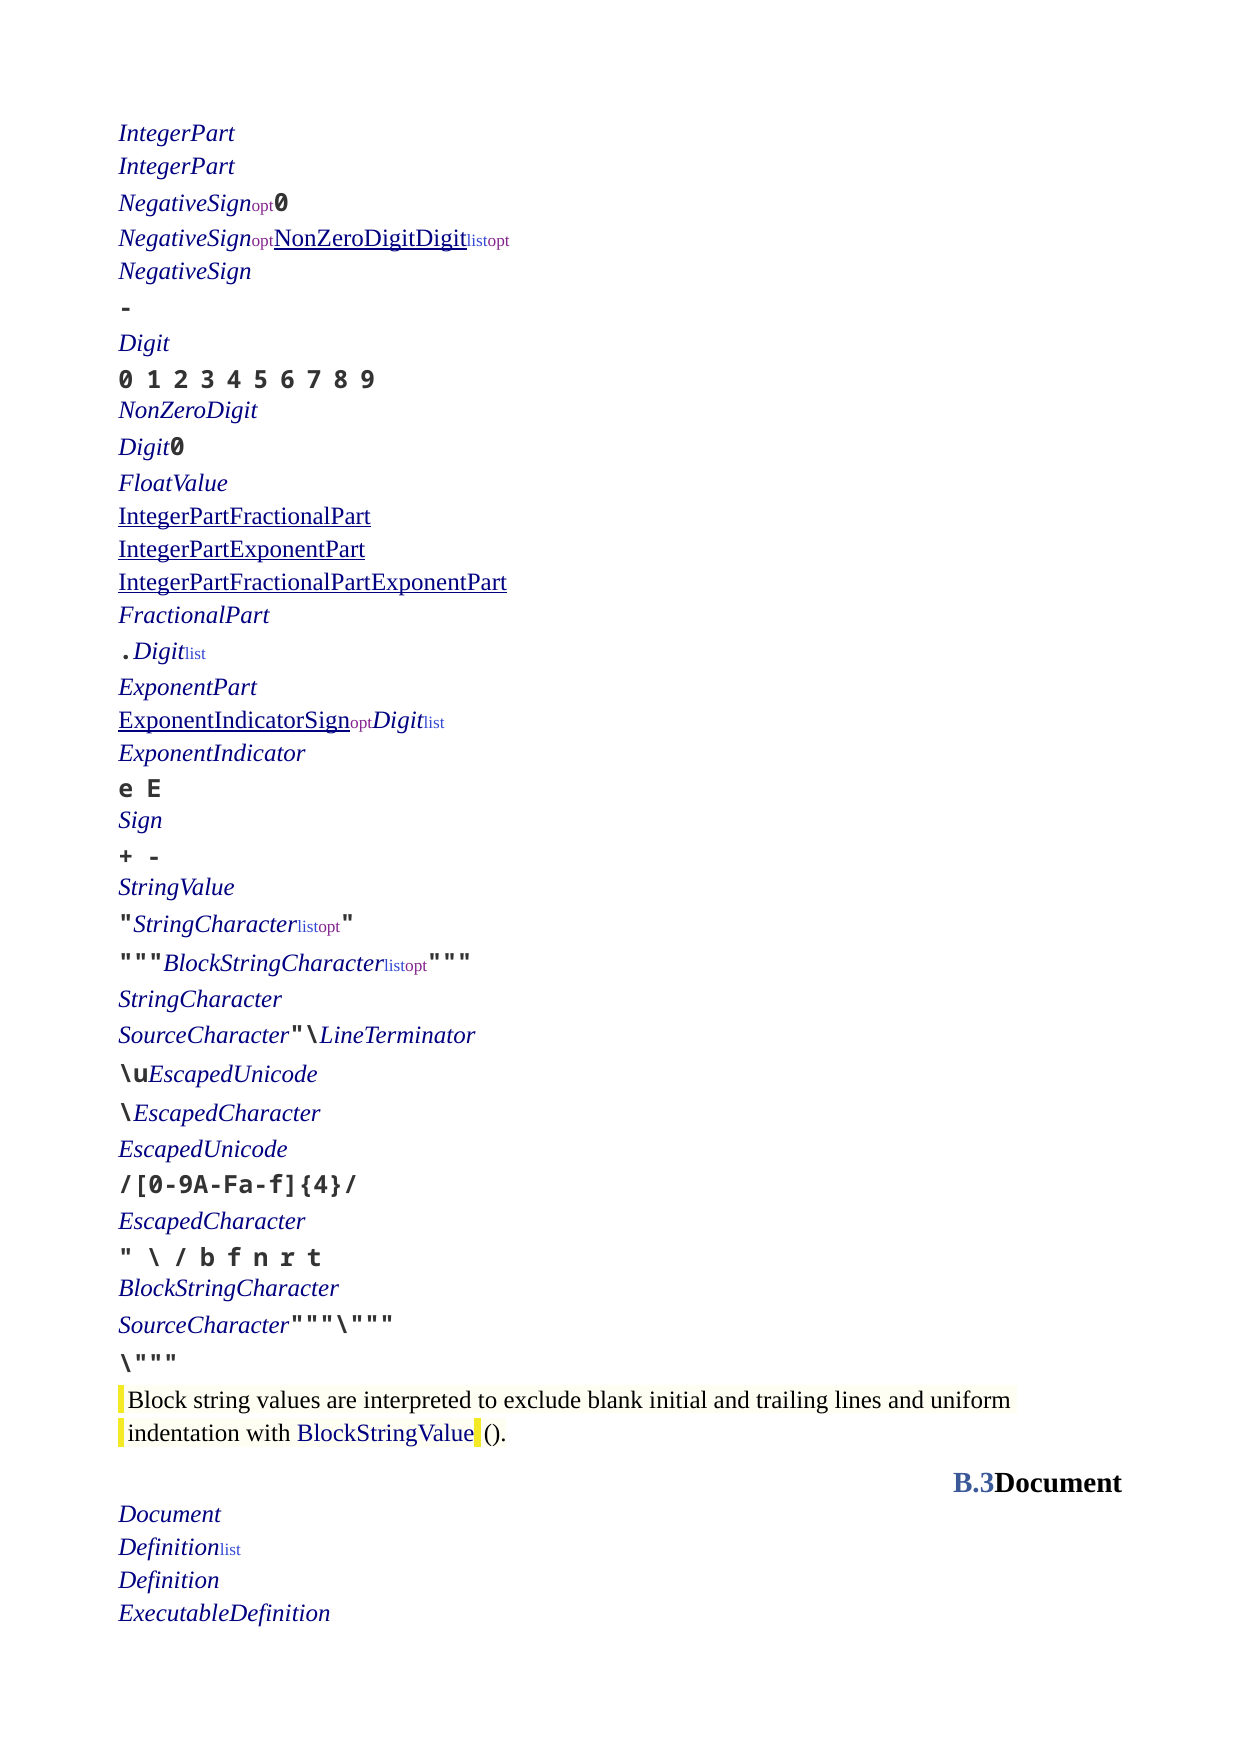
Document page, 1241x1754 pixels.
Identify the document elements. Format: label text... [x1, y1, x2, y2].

table_header r [280, 1239, 306, 1273]
table_header 0 [118, 362, 146, 396]
text \EscapedCharacter [118, 1095, 1122, 1129]
table_header / [173, 1239, 200, 1273]
text Sign [118, 805, 1122, 834]
text """BlockStringCharacterlistopt""" [118, 944, 1122, 978]
text \uEscapedUnicode [118, 1056, 1122, 1090]
text Definition [118, 1565, 1122, 1594]
table_header E [146, 771, 178, 805]
table_header 7 [306, 362, 333, 396]
text NegativeSign [118, 256, 1122, 285]
text IntegerPartExponentPart [118, 534, 1122, 563]
table_header - [146, 838, 178, 872]
text NegativeSignoptNonZeroDigitDigitlistopt [118, 223, 1122, 252]
table_header n [253, 1239, 280, 1273]
table_header 1 [146, 362, 173, 396]
table_header 2 [173, 362, 200, 396]
table_header 4 [226, 362, 253, 396]
table_header 6 [280, 362, 306, 396]
table_header 8 [333, 362, 360, 396]
text IntegerPart [118, 118, 1122, 147]
text Document [118, 1499, 1122, 1528]
text SourceCharacter"\LineTerminator [118, 1017, 1122, 1051]
text ExponentPart [118, 672, 1122, 701]
text EscapedUnicode [118, 1134, 1122, 1163]
text StringCharacter [118, 984, 1122, 1012]
text - [118, 289, 1122, 323]
text NonZeroDigit [118, 396, 1122, 424]
text EscapedCharacter [118, 1206, 1122, 1235]
table_header 9 [360, 362, 391, 396]
text IntegerPartFractionalPartExponentPart [118, 567, 1122, 596]
text Block string values are interpreted to exclude blank initial and trailing lines and uniform indentation with BlockStringValue(). [118, 1385, 1122, 1447]
text Digit0 [118, 429, 1122, 463]
table_header f [226, 1239, 253, 1273]
text ExponentIndicatorSignoptDigitlist [118, 705, 1122, 734]
text NegativeSignopt0 [118, 184, 1122, 218]
text SourceCharacter"""\""" [118, 1306, 1122, 1341]
table_header b [200, 1239, 226, 1273]
table_header + [118, 838, 146, 872]
text StringValue [118, 872, 1122, 901]
table_header t [306, 1239, 338, 1273]
text .Digitlist [118, 633, 1122, 667]
table_header 5 [253, 362, 280, 396]
table_header " [118, 1239, 146, 1273]
text \""" [118, 1346, 1122, 1380]
table_header 3 [200, 362, 226, 396]
text FractionalPart [118, 600, 1122, 629]
text Definitionlist [118, 1532, 1122, 1561]
text ExecutableDefinition [118, 1598, 1122, 1627]
text /[0-9A-Fa-f]{4}/ [118, 1167, 1122, 1201]
text IntegerPart [118, 151, 1122, 180]
subtitle B.3Document [118, 1465, 1122, 1499]
text Digit [118, 328, 1122, 357]
text IntegerPartFractionalPart [118, 501, 1122, 529]
table_header \ [146, 1239, 173, 1273]
text BlockStringCharacter [118, 1273, 1122, 1302]
table_header e [118, 771, 146, 805]
text "StringCharacterlistopt" [118, 905, 1122, 939]
text ExponentIndicator [118, 738, 1122, 767]
text FloatValue [118, 468, 1122, 497]
